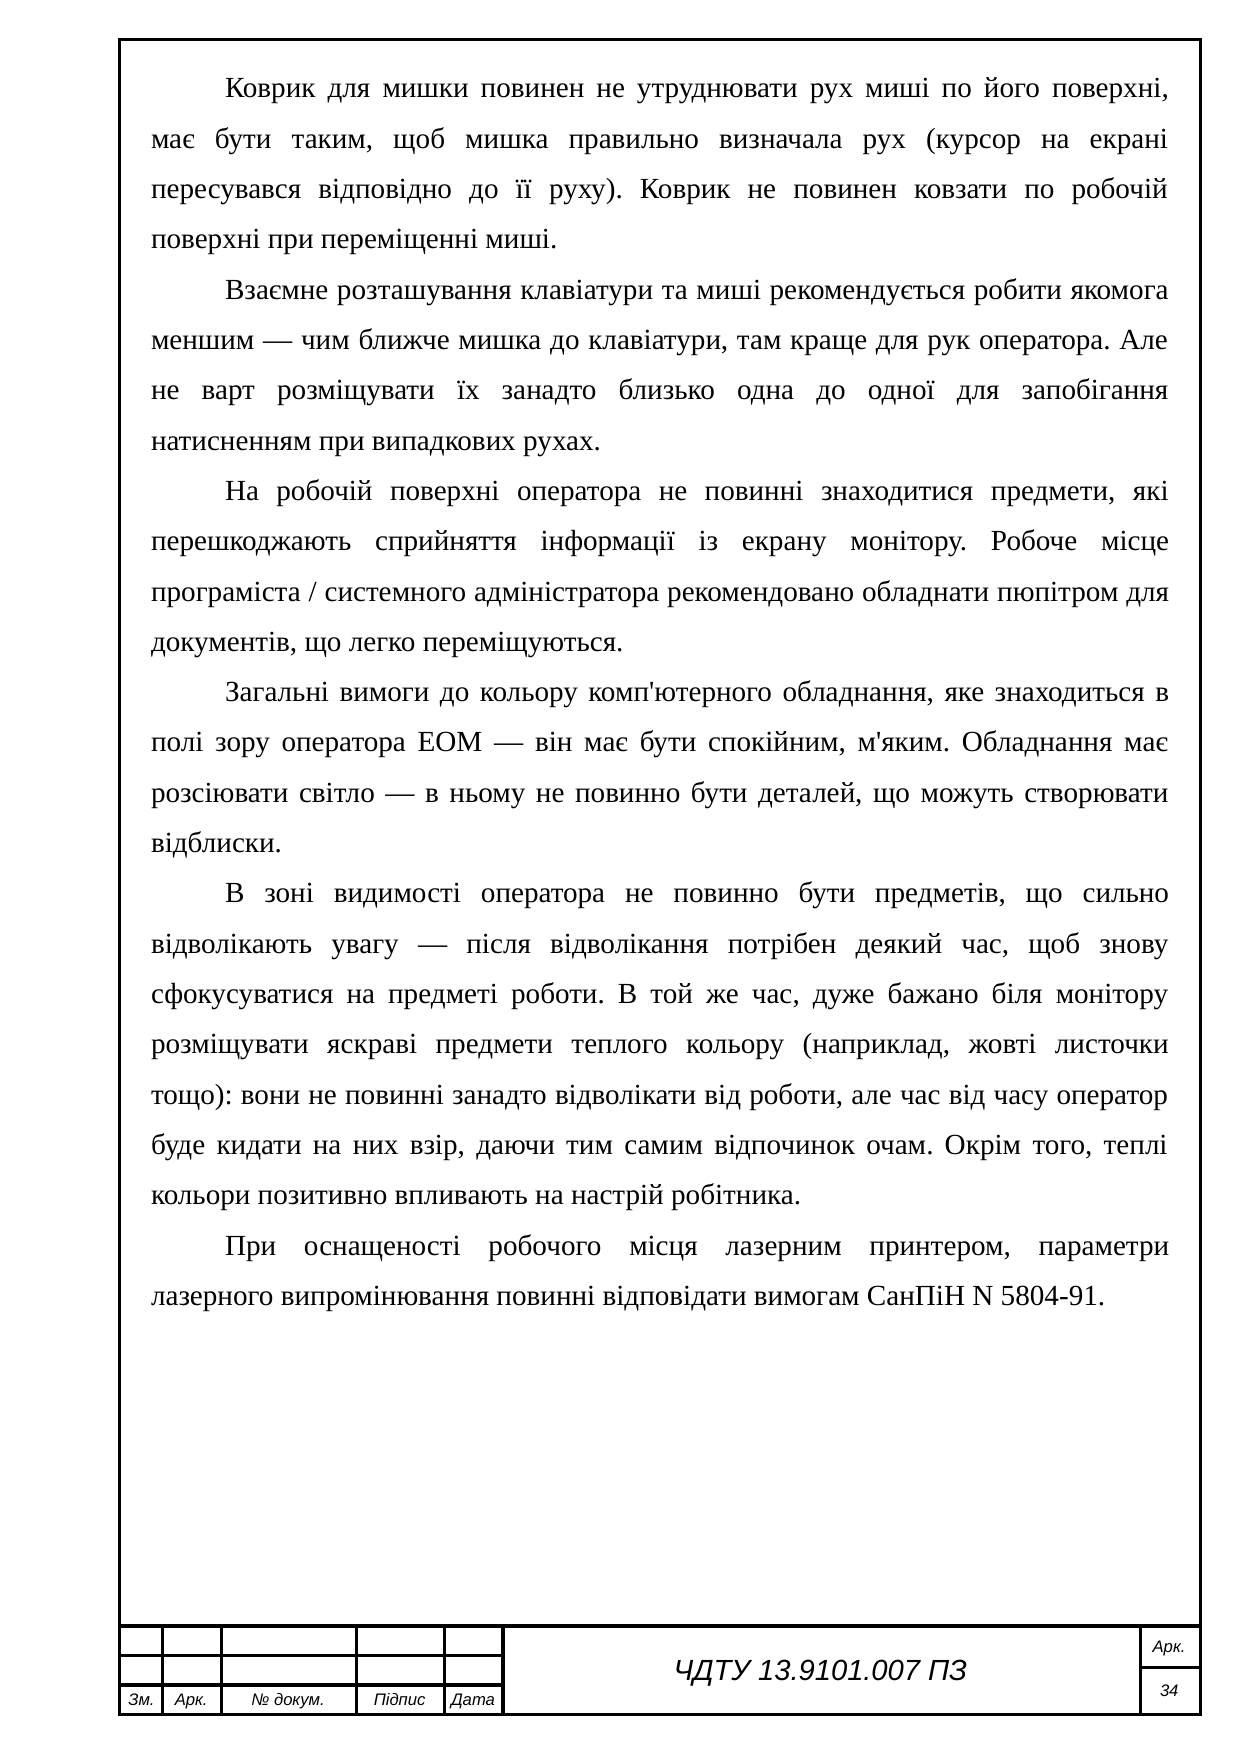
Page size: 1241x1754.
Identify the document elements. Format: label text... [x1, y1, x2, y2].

text Коврик для мишки повинен не утруднювати рух миші по його поверхні, має бути таким, щоб мишка правильно визначала рух (курсор на екрані пересувався відповідно до її руху). Коврик не повинен ковзати по робочій поверхні при переміщенні миші. [151, 71, 1170, 255]
text Взаємне розташування клавіатури та миші рекомендується робити якомога меншим — чим ближче мишка до клавіатури, там краще для рук оператора. Але не варт розміщувати їх занадто близько одна до одної для запобігання натисненням при випадкових рухах. [151, 272, 1170, 456]
text На робочій поверхні оператора не повинні знаходитися предмети, які перешкоджають сприйняття інформації із екрану монітору. Робоче місце програміста / системного адміністратора рекомендовано обладнати пюпітром для документів, що легко переміщуються. [151, 473, 1170, 657]
text При оснащеності робочого місця лазерним принтером, параметри лазерного випромінювання повинні відповідати вимогам СанПіН N 5804-91. [151, 1228, 1170, 1312]
text В зоні видимості оператора не повинно бути предметів, що сильно відволікають увагу — після відволікання потрібен деякий час, щоб знову сфокусуватися на предметі роботи. В той же час, дуже бажано біля монітору розміщувати яскраві предмети теплого кольору (наприклад, жовті листочки тощо): вони не повинні занадто відволікати від роботи, але час від часу оператор буде кидати на них взір, даючи тим самим відпочинок очам. Окрім того, теплі кольори позитивно впливають на настрій робітника. [151, 876, 1170, 1211]
text Загальні вимоги до кольору комп'ютерного обладнання, яке знаходиться в полі зору оператора ЕОМ — він має бути спокійним, м'яким. Обладнання має розсіювати світло — в ньому не повинно бути деталей, що можуть створювати відблиски. [151, 674, 1170, 859]
